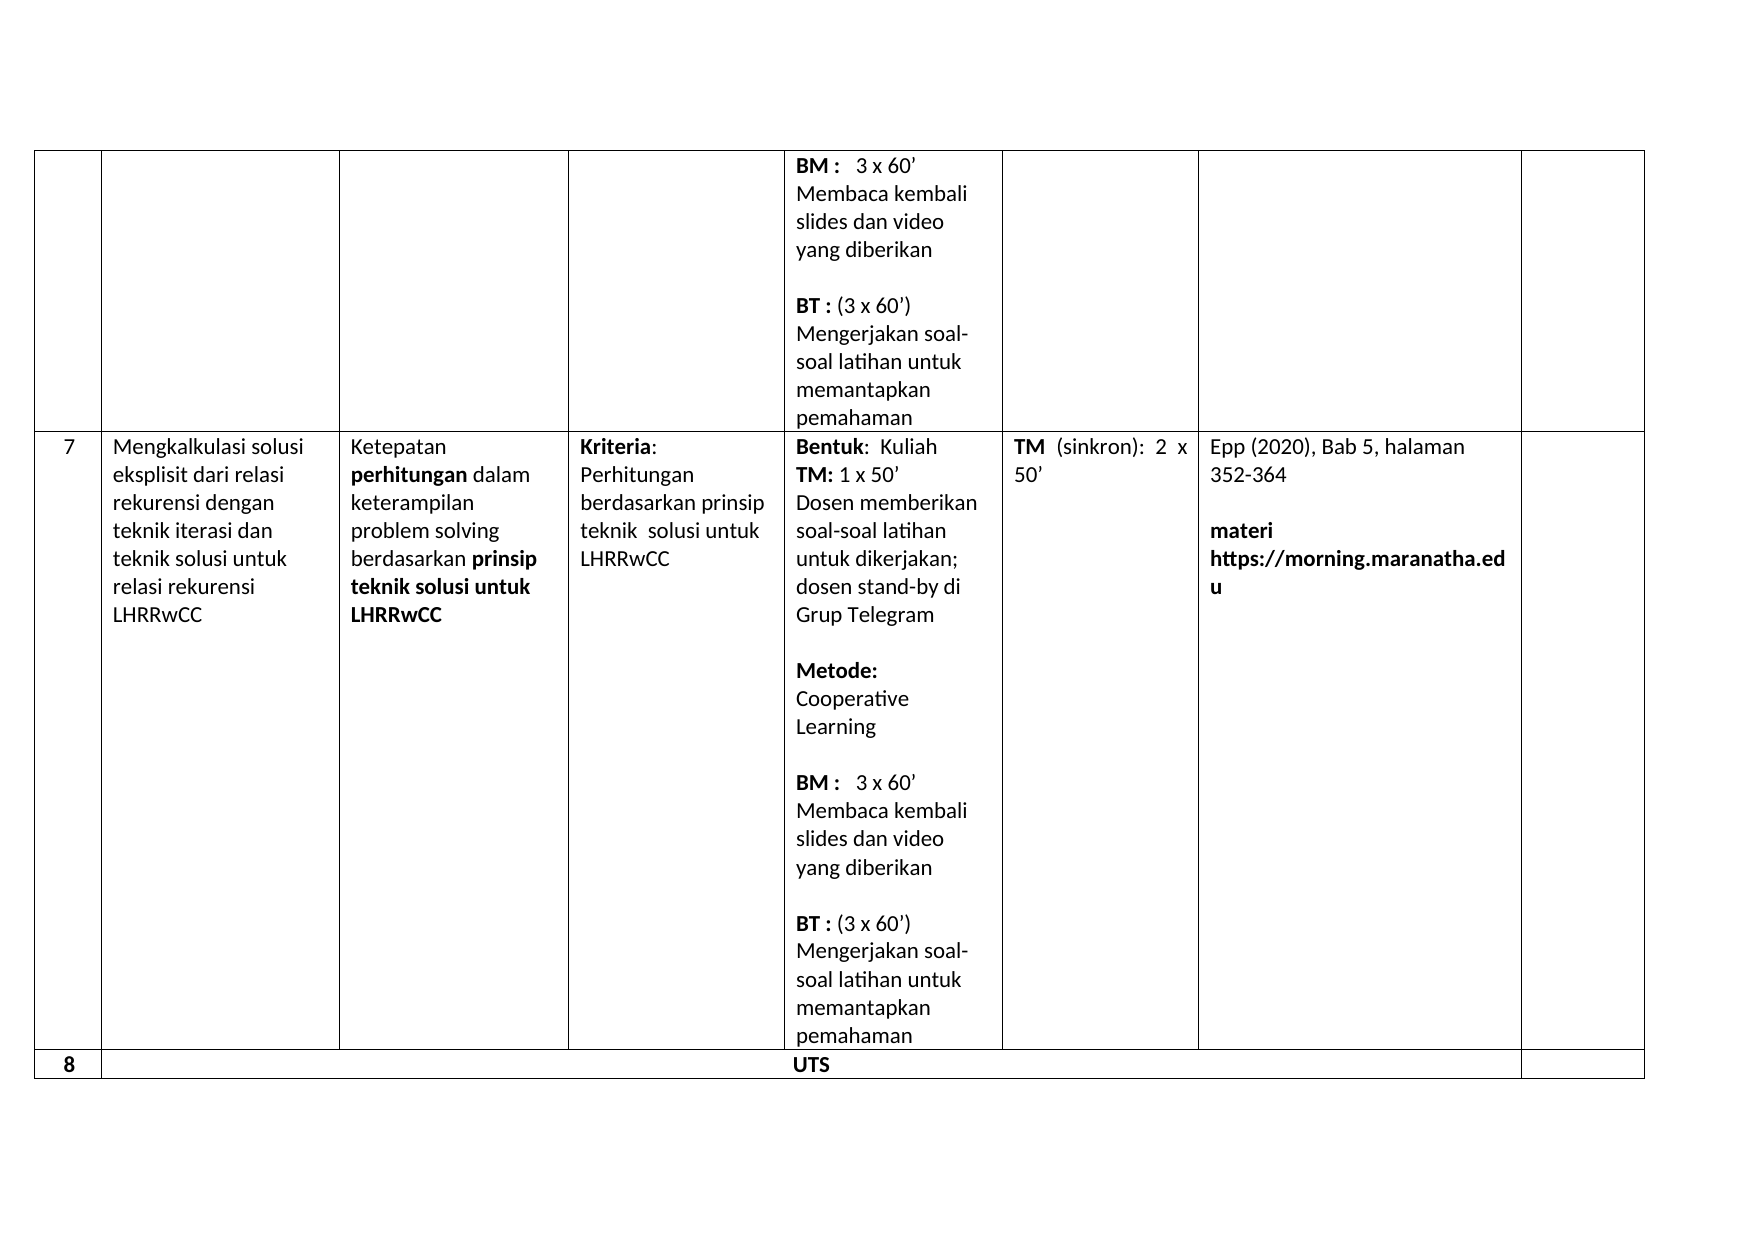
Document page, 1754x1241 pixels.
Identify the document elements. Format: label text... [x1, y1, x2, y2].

table_cell BM : 3 x 60’ Membaca kembali slides dan video yang diberikan BT : (3 x 60’) Mengerjakan soal-soal latihan untuk memantapkan pemahaman [785, 151, 1002, 431]
table_cell [1199, 151, 1521, 431]
table_cell [569, 151, 784, 431]
table_cell Mengkalkulasi solusi eksplisit dari relasi rekurensi dengan teknik iterasi dan teknik solusi untuk relasi rekurensi LHRRwCC [102, 432, 339, 1049]
table_cell Ketepatan perhitungan dalam keterampilan problem solving berdasarkan prinsip teknik solusi untuk LHRRwCC [340, 432, 568, 1049]
table_cell 7 [35, 432, 101, 1049]
table_cell Epp (2020), Bab 5, halaman 352-364 materi https://morning.maranatha.edu [1199, 432, 1521, 1049]
table_cell [340, 151, 568, 431]
table_cell UTS [102, 1050, 1521, 1078]
table_cell [35, 151, 101, 431]
table_cell [1522, 432, 1644, 1049]
table_cell 8 [35, 1050, 101, 1078]
table_cell [102, 151, 339, 431]
table_cell [1522, 1050, 1644, 1078]
table_cell [1522, 151, 1644, 431]
table_cell Bentuk: Kuliah TM: 1 x 50’ Dosen memberikan soal-soal latihan untuk dikerjakan; dosen stand-by di Grup Telegram Metode: Cooperative Learning BM : 3 x 60’ Membaca kembali slides dan video yang diberikan BT : (3 x 60’) Mengerjakan soal-soal latihan untuk memantapkan pemahaman [785, 432, 1002, 1049]
table_cell [1003, 151, 1198, 431]
table_cell TM (sinkron): 2 x 50’ [1003, 432, 1198, 1049]
table_cell Kriteria: Perhitungan berdasarkan prinsip teknik solusi untuk LHRRwCC [569, 432, 784, 1049]
